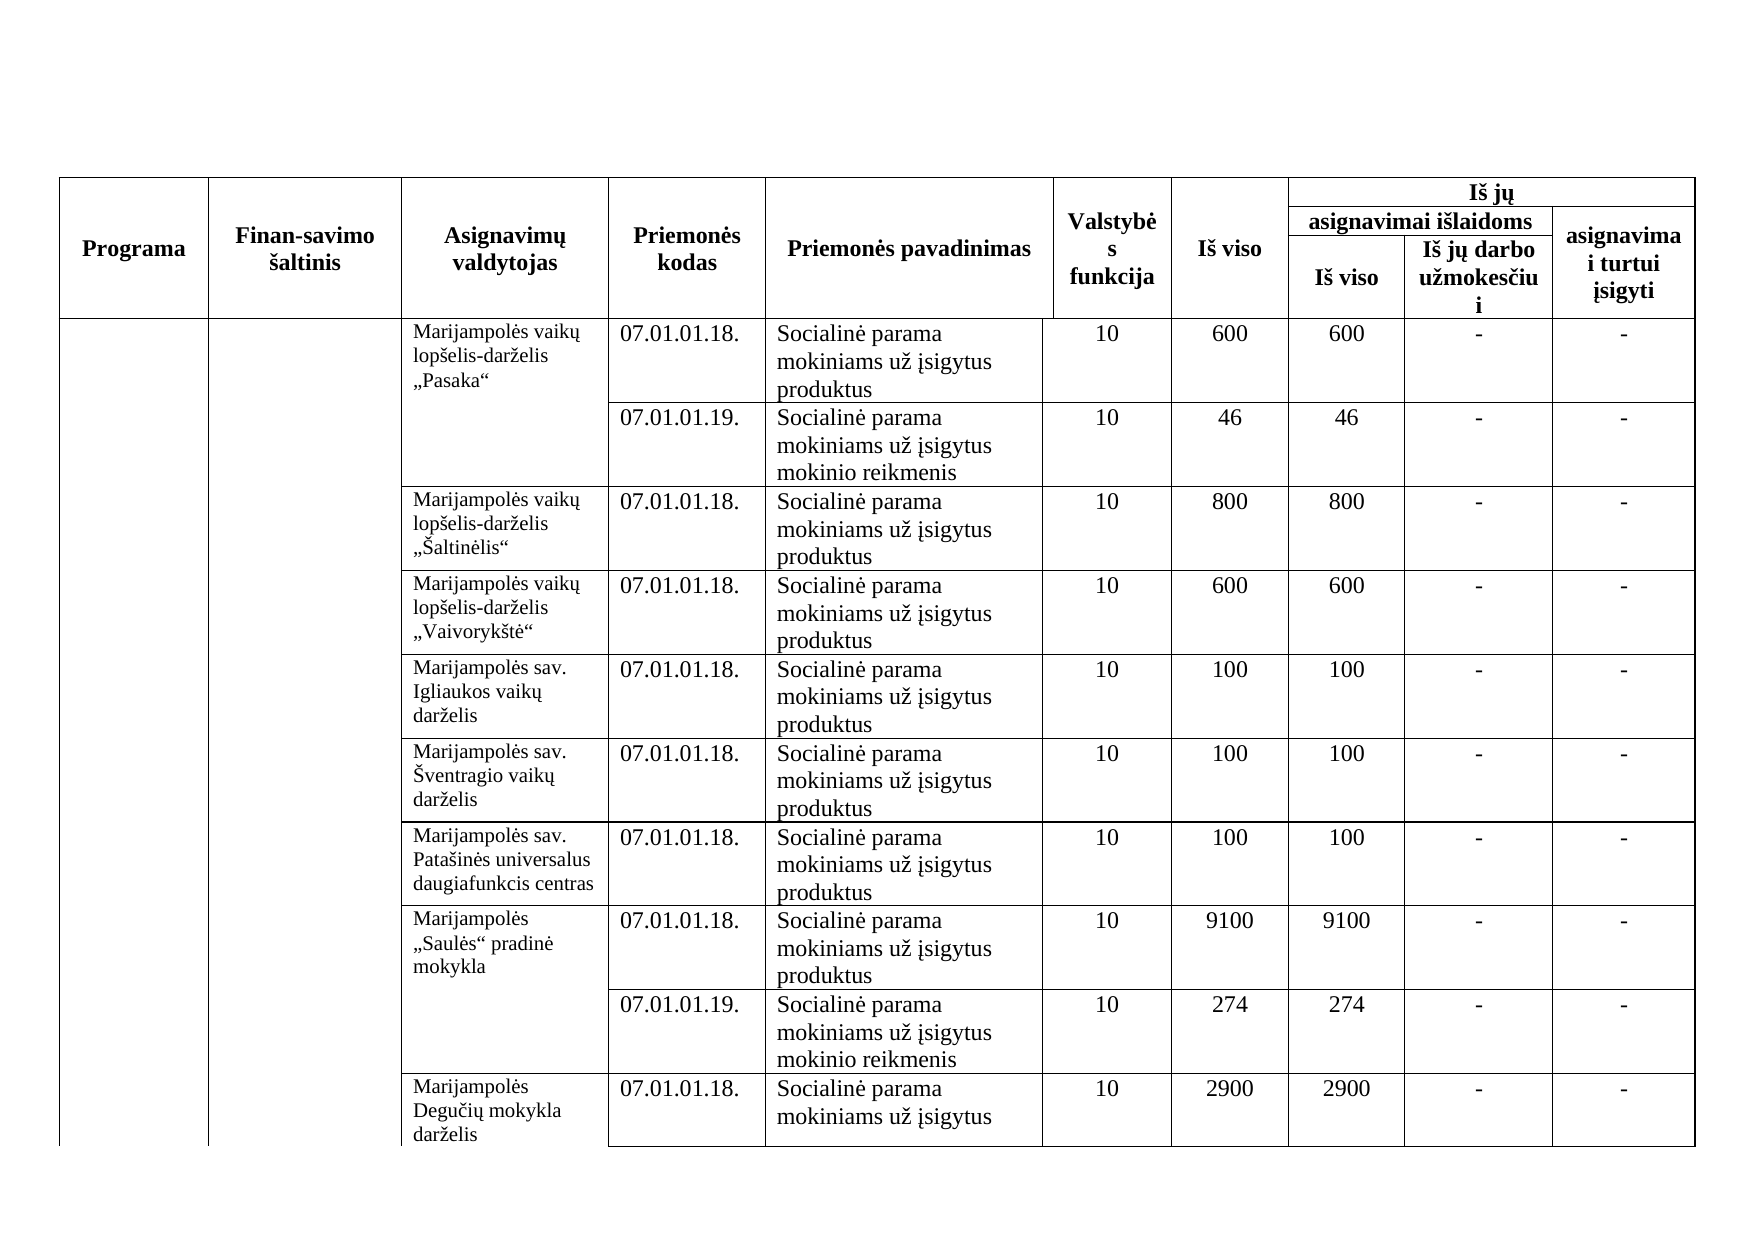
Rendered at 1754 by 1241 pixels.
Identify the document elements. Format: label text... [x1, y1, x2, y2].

table_cell 2900 [1289, 1074, 1404, 1146]
table_cell [60, 570, 208, 654]
table_cell 10 [1043, 571, 1171, 654]
table_cell [209, 905, 401, 989]
table_cell 274 [1289, 990, 1404, 1073]
table_cell asignavimai turtui įsigyti [1553, 207, 1694, 318]
table_cell 07.01.01.18. [609, 319, 765, 402]
table_cell [60, 905, 208, 989]
table_cell [60, 486, 208, 570]
table_cell asignavimai išlaidoms [1289, 207, 1552, 234]
table_cell 07.01.01.18. [609, 739, 765, 821]
table_cell Socialinė parama mokiniams už įsigytus mokinio reikmenis [766, 990, 1042, 1073]
table_cell 10 [1043, 655, 1171, 738]
table_cell Socialinė parama mokiniams už įsigytus [766, 1074, 1042, 1146]
table_cell Marijampolės vaikų lopšelis-darželis „Vaivorykštė“ [402, 571, 608, 654]
table_cell Marijampolės vaikų lopšelis-darželis „Šaltinėlis“ [402, 487, 608, 570]
table_cell - [1553, 990, 1694, 1073]
table_cell [209, 738, 401, 821]
table_cell Socialinė parama mokiniams už įsigytus produktus [766, 655, 1042, 738]
table_cell 46 [1289, 403, 1404, 486]
table_cell - [1553, 487, 1694, 570]
table_cell 10 [1043, 990, 1171, 1073]
table_cell - [1553, 739, 1694, 821]
table_cell 9100 [1172, 906, 1288, 989]
table_header Programa [60, 178, 208, 318]
table_header Iš viso [1172, 178, 1288, 318]
table_cell 10 [1043, 906, 1171, 989]
table_cell Socialinė parama mokiniams už įsigytus produktus [766, 906, 1042, 989]
table_header Iš jų [1289, 178, 1694, 206]
table_cell - [1553, 319, 1694, 402]
table_cell [60, 654, 208, 738]
table_cell Iš viso [1289, 236, 1404, 318]
table_cell 10 [1043, 319, 1171, 402]
table_cell Iš jų darbo užmokesčiui [1405, 236, 1552, 318]
table_cell 10 [1043, 1074, 1171, 1146]
table_cell [60, 738, 208, 821]
table_cell Marijampolės sav. Patašinės universalus daugiafunkcis centras [402, 823, 608, 905]
table_cell 07.01.01.18. [609, 655, 765, 738]
table_cell - [1553, 823, 1694, 905]
table_cell 2900 [1172, 1074, 1288, 1146]
table_cell 10 [1043, 487, 1171, 570]
table_cell Socialinė parama mokiniams už įsigytus produktus [766, 319, 1042, 402]
table_cell [209, 570, 401, 654]
table_cell 600 [1289, 319, 1404, 402]
table_header Priemonės pavadinimas [766, 178, 1053, 318]
table_cell - [1405, 319, 1552, 402]
table_cell - [1405, 823, 1552, 905]
table_cell 10 [1043, 403, 1171, 486]
table_cell 800 [1172, 487, 1288, 570]
table_header Finan-savimo šaltinis [209, 178, 401, 318]
table_cell Marijampolės Degučių mokykla darželis [402, 1074, 608, 1146]
table_cell [402, 989, 608, 1073]
table_cell [60, 989, 208, 1073]
table_cell [209, 319, 401, 402]
table_cell 07.01.01.18. [609, 906, 765, 989]
table_cell [209, 1073, 401, 1146]
table_cell - [1405, 1074, 1552, 1146]
table_cell 100 [1289, 655, 1404, 738]
table_cell 100 [1172, 739, 1288, 821]
table_cell 46 [1172, 403, 1288, 486]
table_cell 07.01.01.18. [609, 1074, 765, 1146]
table_cell Marijampolės sav. Šventragio vaikų darželis [402, 739, 608, 821]
table_header Priemonės kodas [609, 178, 765, 318]
table_cell [209, 821, 401, 905]
table_cell Socialinė parama mokiniams už įsigytus mokinio reikmenis [766, 403, 1042, 486]
table_cell 100 [1172, 823, 1288, 905]
table_cell - [1553, 1074, 1694, 1146]
table_cell Socialinė parama mokiniams už įsigytus produktus [766, 487, 1042, 570]
table_cell - [1405, 739, 1552, 821]
table_cell - [1405, 906, 1552, 989]
table_cell 07.01.01.19. [609, 403, 765, 486]
table_cell 9100 [1289, 906, 1404, 989]
table_cell 600 [1172, 319, 1288, 402]
table_cell - [1553, 403, 1694, 486]
table_cell Marijampolės sav. Igliaukos vaikų darželis [402, 655, 608, 738]
table_cell 07.01.01.18. [609, 571, 765, 654]
table_cell 800 [1289, 487, 1404, 570]
table_cell Socialinė parama mokiniams už įsigytus produktus [766, 739, 1042, 821]
table_cell 07.01.01.18. [609, 487, 765, 570]
table_cell [60, 402, 208, 486]
table_cell Socialinė parama mokiniams už įsigytus produktus [766, 823, 1042, 905]
table_cell 10 [1043, 739, 1171, 821]
table_cell - [1553, 906, 1694, 989]
table_cell - [1405, 487, 1552, 570]
table_cell [60, 821, 208, 905]
table_cell - [1553, 655, 1694, 738]
table_cell 10 [1043, 823, 1171, 905]
table_cell 100 [1289, 739, 1404, 821]
table_cell - [1405, 990, 1552, 1073]
table_cell 600 [1172, 571, 1288, 654]
table_cell 07.01.01.19. [609, 990, 765, 1073]
table_cell [209, 989, 401, 1073]
table_header Asignavimų valdytojas [402, 178, 608, 318]
table_cell Marijampolės vaikų lopšelis-darželis „Pasaka“ [402, 319, 608, 402]
table_cell [60, 1073, 208, 1146]
table_header Valstybės funkcija [1054, 178, 1171, 318]
table_cell [60, 319, 208, 402]
table_cell [209, 402, 401, 486]
table_cell Marijampolės „Saulės“ pradinė mokykla [402, 906, 608, 989]
table_cell 600 [1289, 571, 1404, 654]
table_cell - [1553, 571, 1694, 654]
table_cell [209, 486, 401, 570]
table_cell - [1405, 655, 1552, 738]
table_cell [402, 402, 608, 486]
table_cell - [1405, 403, 1552, 486]
table_cell Socialinė parama mokiniams už įsigytus produktus [766, 571, 1042, 654]
table_cell 274 [1172, 990, 1288, 1073]
table_cell 07.01.01.18. [609, 823, 765, 905]
table_cell [209, 654, 401, 738]
table_cell 100 [1172, 655, 1288, 738]
table_cell 100 [1289, 823, 1404, 905]
table_cell - [1405, 571, 1552, 654]
